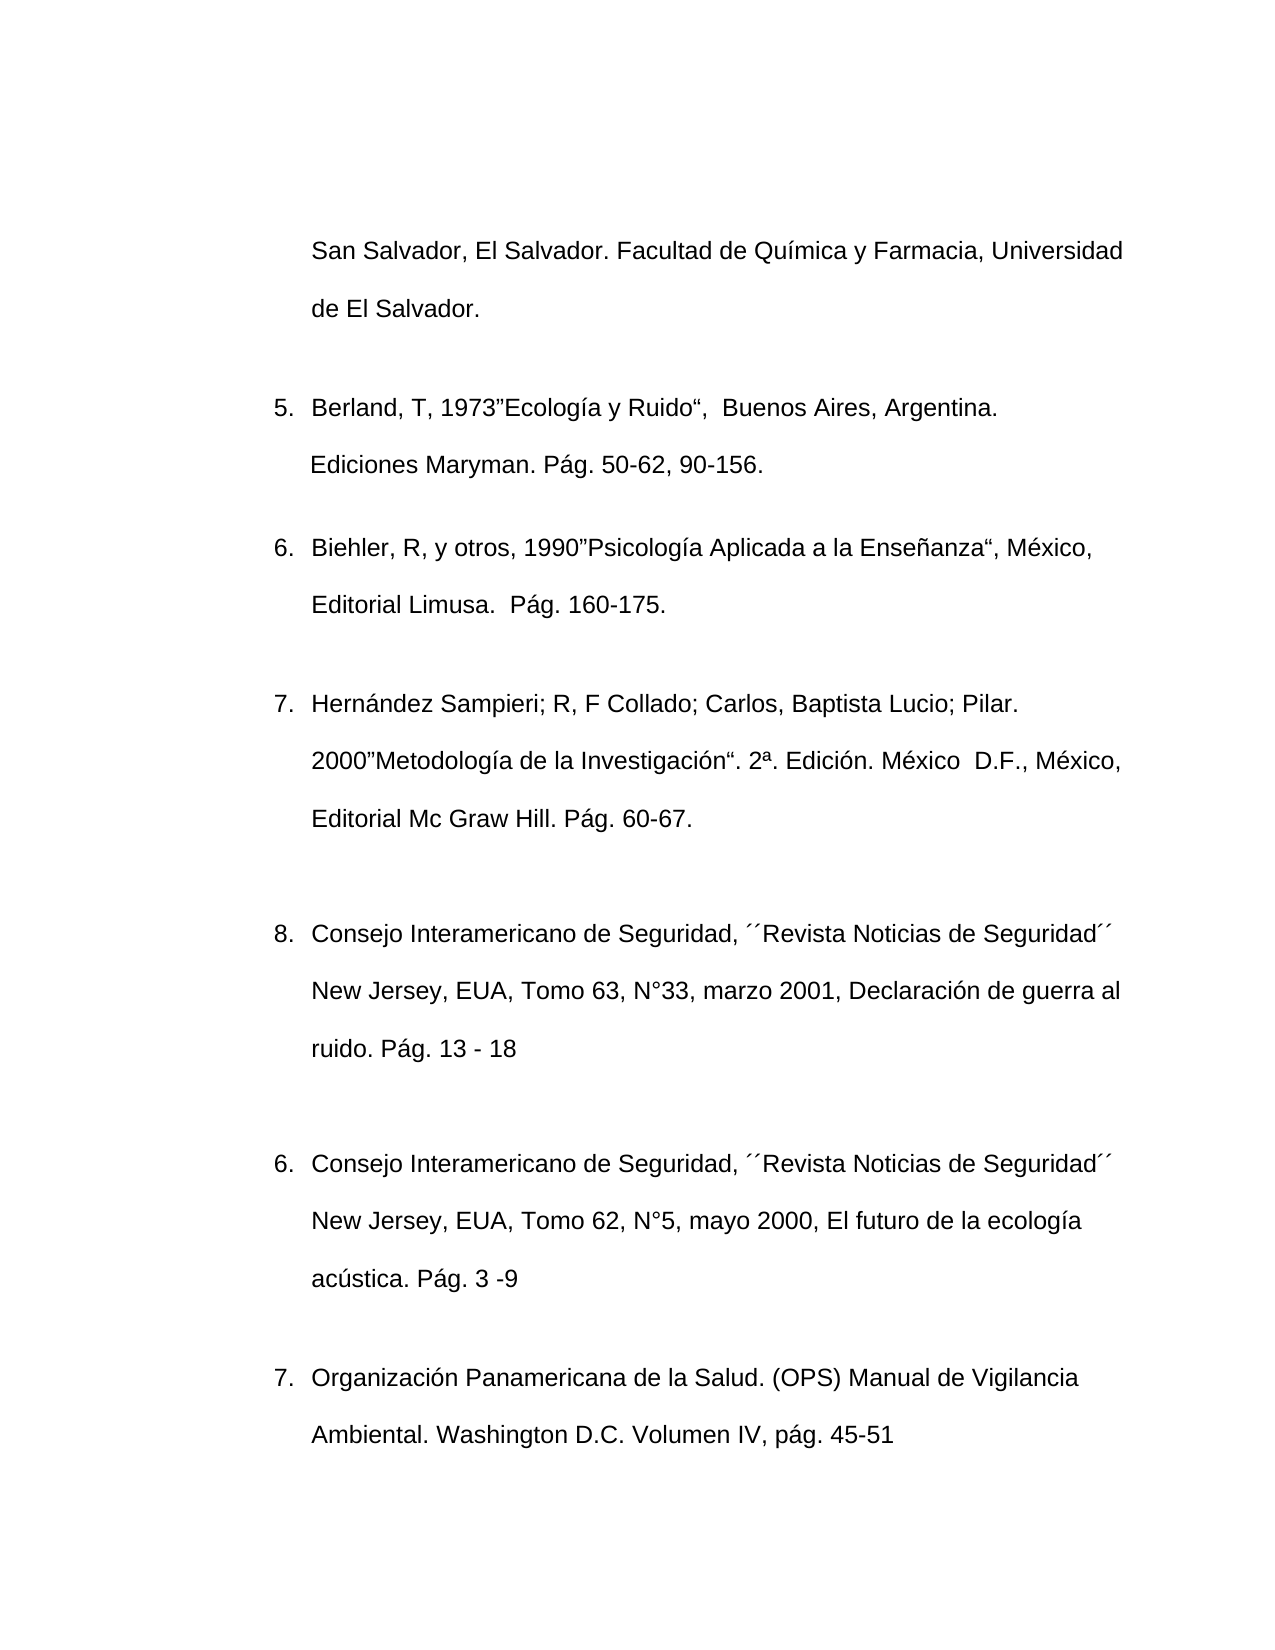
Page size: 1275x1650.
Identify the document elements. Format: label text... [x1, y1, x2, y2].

list Hernández Sampieri; R, F Collado; Carlos, Baptista Lucio; Pilar. 2000”Metodología de la Investigación“. 2ª. Edición. México D.F., México, Editorial Mc Graw Hill. Pág. 60-67. [274, 689, 1127, 832]
text Ediciones Maryman. Pág. 50-62, 90-156. [274, 450, 1127, 479]
list San Salvador, El Salvador. Facultad de Química y Farmacia, Universidad de El Salvador. [274, 236, 1127, 322]
list Consejo Interamericano de Seguridad, ´´Revista Noticias de Seguridad´´ New Jersey, EUA, Tomo 62, N°5, mayo 2000, El futuro de la ecología acústica. Pág. 3 -9 [274, 1149, 1127, 1292]
list Biehler, R, y otros, 1990”Psicología Aplicada a la Enseñanza“, México, Editorial Limusa. Pág. 160-175. [274, 532, 1127, 619]
list Berland, T, 1973”Ecología y Ruido“, Buenos Aires, Argentina. [274, 392, 1127, 421]
list Organización Panamericana de la Salud. (OPS) Manual de Vigilancia Ambiental. Washington D.C. Volumen IV, pág. 45-51 [274, 1362, 1127, 1449]
list Consejo Interamericano de Seguridad, ´´Revista Noticias de Seguridad´´ New Jersey, EUA, Tomo 63, N°33, marzo 2001, Declaración de guerra al ruido. Pág. 13 - 18 [274, 919, 1127, 1062]
